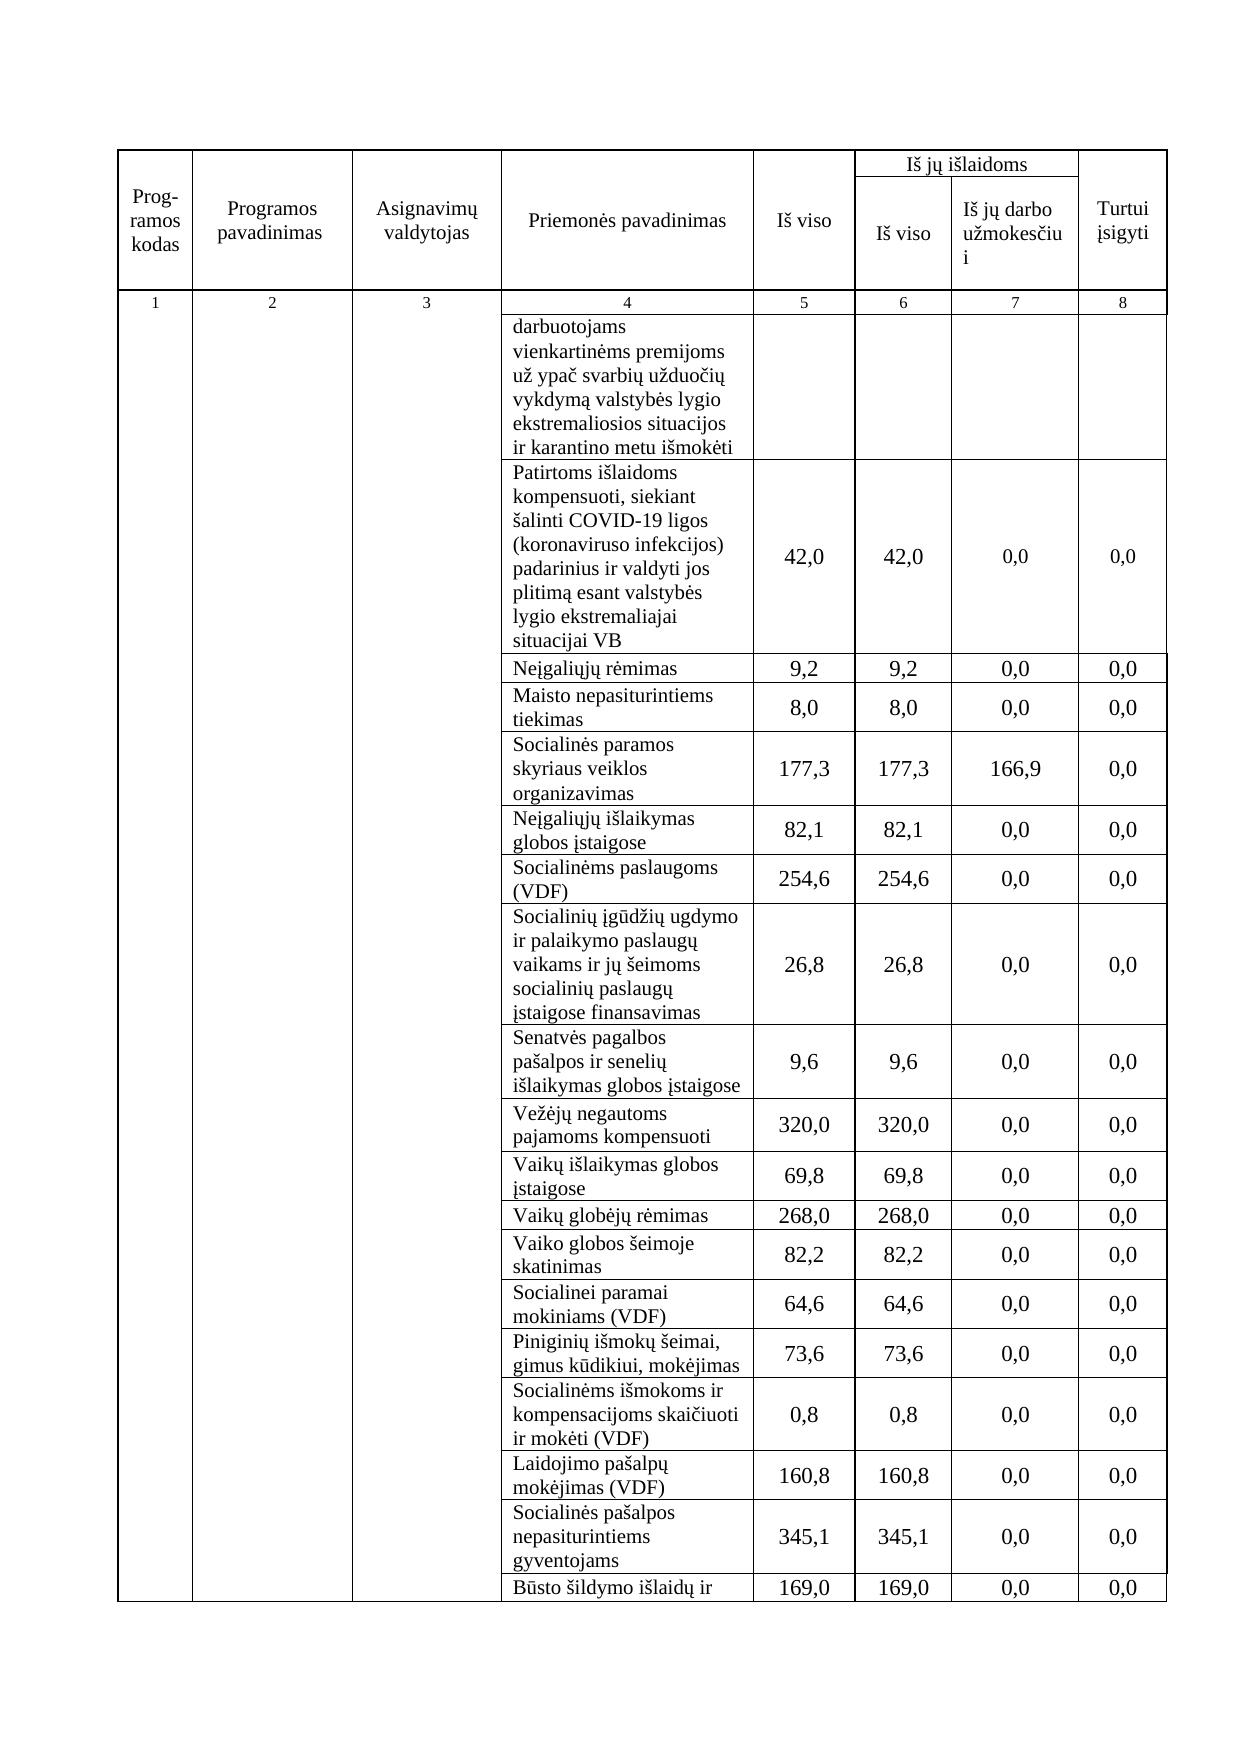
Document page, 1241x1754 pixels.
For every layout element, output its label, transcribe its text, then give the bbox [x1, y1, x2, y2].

table_cell 0,0 [1079, 1280, 1166, 1328]
table_cell 69,8 [856, 1152, 951, 1200]
table_cell Būsto šildymo išlaidų ir [502, 1574, 753, 1601]
table_cell 254,6 [856, 855, 951, 903]
table_cell Iš viso [856, 177, 951, 288]
table_cell 0,0 [1079, 654, 1166, 682]
table_cell 0,0 [1079, 1378, 1166, 1450]
table_cell 82,2 [856, 1230, 951, 1278]
table_cell 0,0 [952, 460, 1078, 652]
table_cell Socialinei paramai mokiniams (VDF) [502, 1280, 753, 1328]
table_cell 82,2 [754, 1230, 854, 1278]
table_cell 166,9 [952, 732, 1078, 804]
table_cell 0,0 [952, 654, 1078, 682]
table_cell 0,0 [952, 1230, 1078, 1278]
table_cell 0,0 [952, 1099, 1078, 1151]
table_cell [856, 315, 951, 459]
table_header Turtui įsigyti [1079, 151, 1166, 288]
table_cell [1079, 315, 1166, 459]
table_header Iš viso [754, 151, 854, 288]
table_cell 177,3 [754, 732, 854, 804]
table_cell [952, 315, 1078, 459]
table_cell 0,0 [1079, 1025, 1166, 1097]
table_cell 26,8 [754, 904, 854, 1024]
table_cell 0,0 [1079, 732, 1166, 804]
table_cell 26,8 [856, 904, 951, 1024]
table_cell 0,0 [952, 904, 1078, 1024]
table_cell 0,0 [952, 855, 1078, 903]
table_cell 268,0 [754, 1201, 854, 1229]
table_cell 73,6 [856, 1329, 951, 1377]
table_cell 0,0 [1079, 1201, 1166, 1229]
table_cell 0,0 [952, 1025, 1078, 1097]
table_cell 254,6 [754, 855, 854, 903]
table_cell Vaiko globos šeimoje skatinimas [502, 1230, 753, 1278]
table_cell 0,0 [1079, 1574, 1166, 1601]
table_cell [353, 314, 501, 1601]
table_header Iš jų išlaidoms [856, 151, 1078, 176]
table_cell 82,1 [856, 806, 951, 854]
table_cell 0,0 [952, 1574, 1078, 1601]
table_cell Laidojimo pašalpų mokėjimas (VDF) [502, 1451, 753, 1499]
table_cell 3 [353, 291, 501, 313]
table_cell 42,0 [856, 460, 951, 652]
table_cell 8,0 [856, 683, 951, 731]
table_cell 0,0 [952, 1280, 1078, 1328]
table_cell 0,0 [952, 1152, 1078, 1200]
table_cell darbuotojams vienkartinėms premijoms už ypač svarbių užduočių vykdymą valstybės lygio ekstremaliosios situacijos ir karantino metu išmokėti [502, 315, 753, 459]
table_cell 0,0 [952, 1329, 1078, 1377]
table_cell Socialinės pašalpos nepasiturintiems gyventojams [502, 1500, 753, 1572]
table_cell [754, 315, 854, 459]
table_cell 9,6 [754, 1025, 854, 1097]
table_cell 0,0 [1079, 1329, 1166, 1377]
table_cell 82,1 [754, 806, 854, 854]
table_cell 0,0 [952, 1378, 1078, 1450]
table_cell 9,2 [754, 654, 854, 682]
table_cell 64,6 [754, 1280, 854, 1328]
table_cell 0,0 [952, 1451, 1078, 1499]
table_cell 9,2 [856, 654, 951, 682]
table_cell 0,0 [952, 1201, 1078, 1229]
table_cell 69,8 [754, 1152, 854, 1200]
table_cell 0,0 [1079, 1099, 1166, 1151]
table_cell 9,6 [856, 1025, 951, 1097]
table_cell 160,8 [754, 1451, 854, 1499]
table_cell Socialinėms paslaugoms (VDF) [502, 855, 753, 903]
table_cell 0,0 [1079, 460, 1166, 652]
table_cell 64,6 [856, 1280, 951, 1328]
table_cell 42,0 [754, 460, 854, 652]
table_cell 0,0 [952, 683, 1078, 731]
table_cell 160,8 [856, 1451, 951, 1499]
table_cell 6 [856, 291, 951, 313]
table_cell 0,8 [856, 1378, 951, 1450]
table_cell 2 [193, 291, 352, 313]
table_cell 268,0 [856, 1201, 951, 1229]
table_cell Neįgaliųjų rėmimas [502, 654, 753, 682]
table_cell 0,0 [1079, 855, 1166, 903]
table_cell 345,1 [856, 1500, 951, 1572]
table_cell [193, 314, 352, 1601]
table_cell 169,0 [856, 1574, 951, 1601]
table_cell 320,0 [856, 1099, 951, 1151]
table_cell Iš jų darbo užmokesčiui [952, 177, 1078, 288]
table_cell 0,0 [1079, 806, 1166, 854]
table_cell Vaikų globėjų rėmimas [502, 1201, 753, 1229]
table_cell 320,0 [754, 1099, 854, 1151]
table_cell 0,0 [952, 1500, 1078, 1572]
table_cell Neįgaliųjų išlaikymas globos įstaigose [502, 806, 753, 854]
table_cell 0,8 [754, 1378, 854, 1450]
table_cell Piniginių išmokų šeimai, gimus kūdikiui, mokėjimas [502, 1329, 753, 1377]
table_cell 0,0 [1079, 904, 1166, 1024]
table_cell 177,3 [856, 732, 951, 804]
table_cell 8,0 [754, 683, 854, 731]
table_cell 0,0 [1079, 683, 1166, 731]
table_header Prog-ramos kodas [119, 151, 192, 288]
table_header Programos pavadinimas [193, 151, 352, 288]
table_cell Patirtoms išlaidoms kompensuoti, siekiant šalinti COVID-19 ligos (koronaviruso infekcijos) padarinius ir valdyti jos plitimą esant valstybės lygio ekstremaliajai situacijai VB [502, 460, 753, 652]
table_cell Senatvės pagalbos pašalpos ir senelių išlaikymas globos įstaigose [502, 1025, 753, 1097]
table_cell Socialinių įgūdžių ugdymo ir palaikymo paslaugų vaikams ir jų šeimoms socialinių paslaugų įstaigose finansavimas [502, 904, 753, 1024]
table_cell 0,0 [1079, 1152, 1166, 1200]
table_cell 345,1 [754, 1500, 854, 1572]
table_cell 5 [754, 291, 854, 313]
table_cell Socialinėms išmokoms ir kompensacijoms skaičiuoti ir mokėti (VDF) [502, 1378, 753, 1450]
table_header Priemonės pavadinimas [502, 151, 753, 288]
table_header Asignavimų valdytojas [353, 151, 501, 288]
table_cell 169,0 [754, 1574, 854, 1601]
table_cell 73,6 [754, 1329, 854, 1377]
table_cell 0,0 [952, 806, 1078, 854]
table_cell 0,0 [1079, 1451, 1166, 1499]
table_cell Socialinės paramos skyriaus veiklos organizavimas [502, 732, 753, 804]
table_cell Vaikų išlaikymas globos įstaigose [502, 1152, 753, 1200]
table_cell 7 [952, 291, 1078, 313]
table_cell Maisto nepasiturintiems tiekimas [502, 683, 753, 731]
table_cell Vežėjų negautoms pajamoms kompensuoti [502, 1099, 753, 1151]
table_cell 0,0 [1079, 1500, 1166, 1572]
table_cell 0,0 [1079, 1230, 1166, 1278]
table_cell [119, 314, 192, 1601]
table_cell 8 [1079, 291, 1166, 313]
table_cell 1 [119, 291, 192, 313]
table_cell 4 [502, 291, 753, 313]
